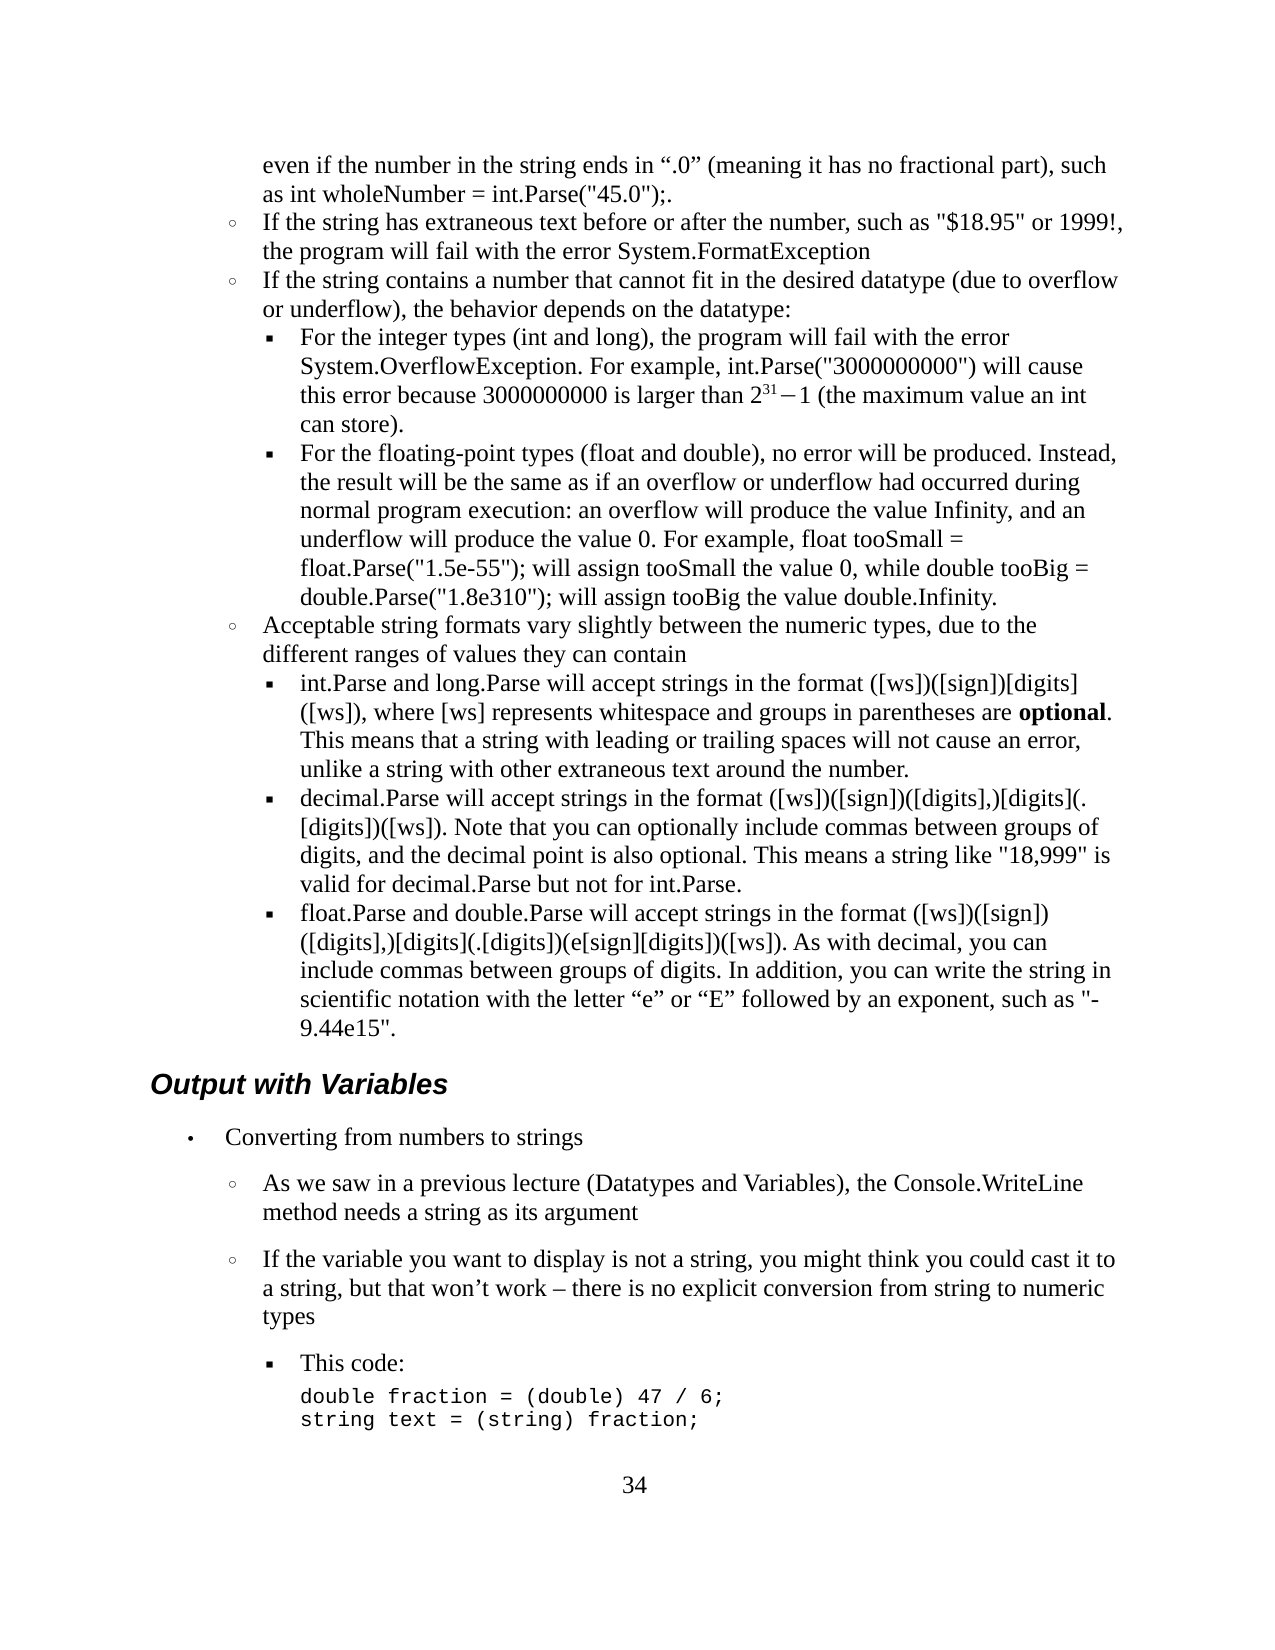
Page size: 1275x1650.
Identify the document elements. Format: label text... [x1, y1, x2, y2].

list double fraction = (double) 47 / 6; [262, 1386, 1125, 1409]
list This code: [262, 1348, 1125, 1377]
list If the variable you want to display is not a string, you might think you could cast it to a string, but that won’t work – there is no explicit conversion from string to numeric types [225, 1244, 1125, 1330]
list string text = (string) fraction; [262, 1409, 1125, 1433]
list Acceptable string formats vary slightly between the numeric types, due to the different ranges of values they can contain [225, 611, 1125, 668]
list Converting from numbers to strings [187, 1122, 1125, 1151]
list float.Parse and double.Parse will accept strings in the format ([ws])([sign])([digits],)[digits](.[digits])(e[sign][digits])([ws]). As with decimal, you can include commas between groups of digits. In addition, you can write the string in scientific notation with the letter “e” or “E” followed by an exponent, such as "-9.44e15". [262, 898, 1125, 1042]
list If the string contains a number that cannot fit in the desired datatype (due to overflow or underflow), the behavior depends on the datatype: [225, 265, 1125, 322]
list decimal.Parse will accept strings in the format ([ws])([sign])([digits],)[digits](.[digits])([ws]). Note that you can optionally include commas between groups of digits, and the decimal point is also optional. This means a string like "18,999" is valid for decimal.Parse but not for int.Parse. [262, 783, 1125, 898]
list even if the number in the string ends in “.0” (meaning it has no fractional part), such as int wholeNumber = int.Parse("45.0");. [225, 150, 1125, 207]
list For the integer types (int and long), the program will fail with the error System.OverflowException. For example, int.Parse("3000000000") will cause this error because 3000000000 is larger than (the maximum value an int can store). [262, 322, 1125, 438]
list For the floating-point types (float and double), no error will be produced. Instead, the result will be the same as if an overflow or underflow had occurred during normal program execution: an overflow will produce the value Infinity, and an underflow will produce the value 0. For example, float tooSmall = float.Parse("1.5e-55"); will assign tooSmall the value 0, while double tooBig = double.Parse("1.8e310"); will assign tooBig the value double.Infinity. [262, 438, 1125, 611]
list int.Parse and long.Parse will accept strings in the format ([ws])([sign])[digits]([ws]), where [ws] represents whitespace and groups in parentheses are optional. This means that a string with leading or trailing spaces will not cause an error, unlike a string with other extraneous text around the number. [262, 668, 1125, 783]
list As we saw in a previous lecture (Datatypes and Variables), the Console.WriteLine method needs a string as its argument [225, 1168, 1125, 1226]
list If the string has extraneous text before or after the number, such as "$18.95" or 1999!, the program will fail with the error System.FormatException [225, 207, 1125, 265]
subtitle Output with Variables [150, 1067, 1125, 1100]
